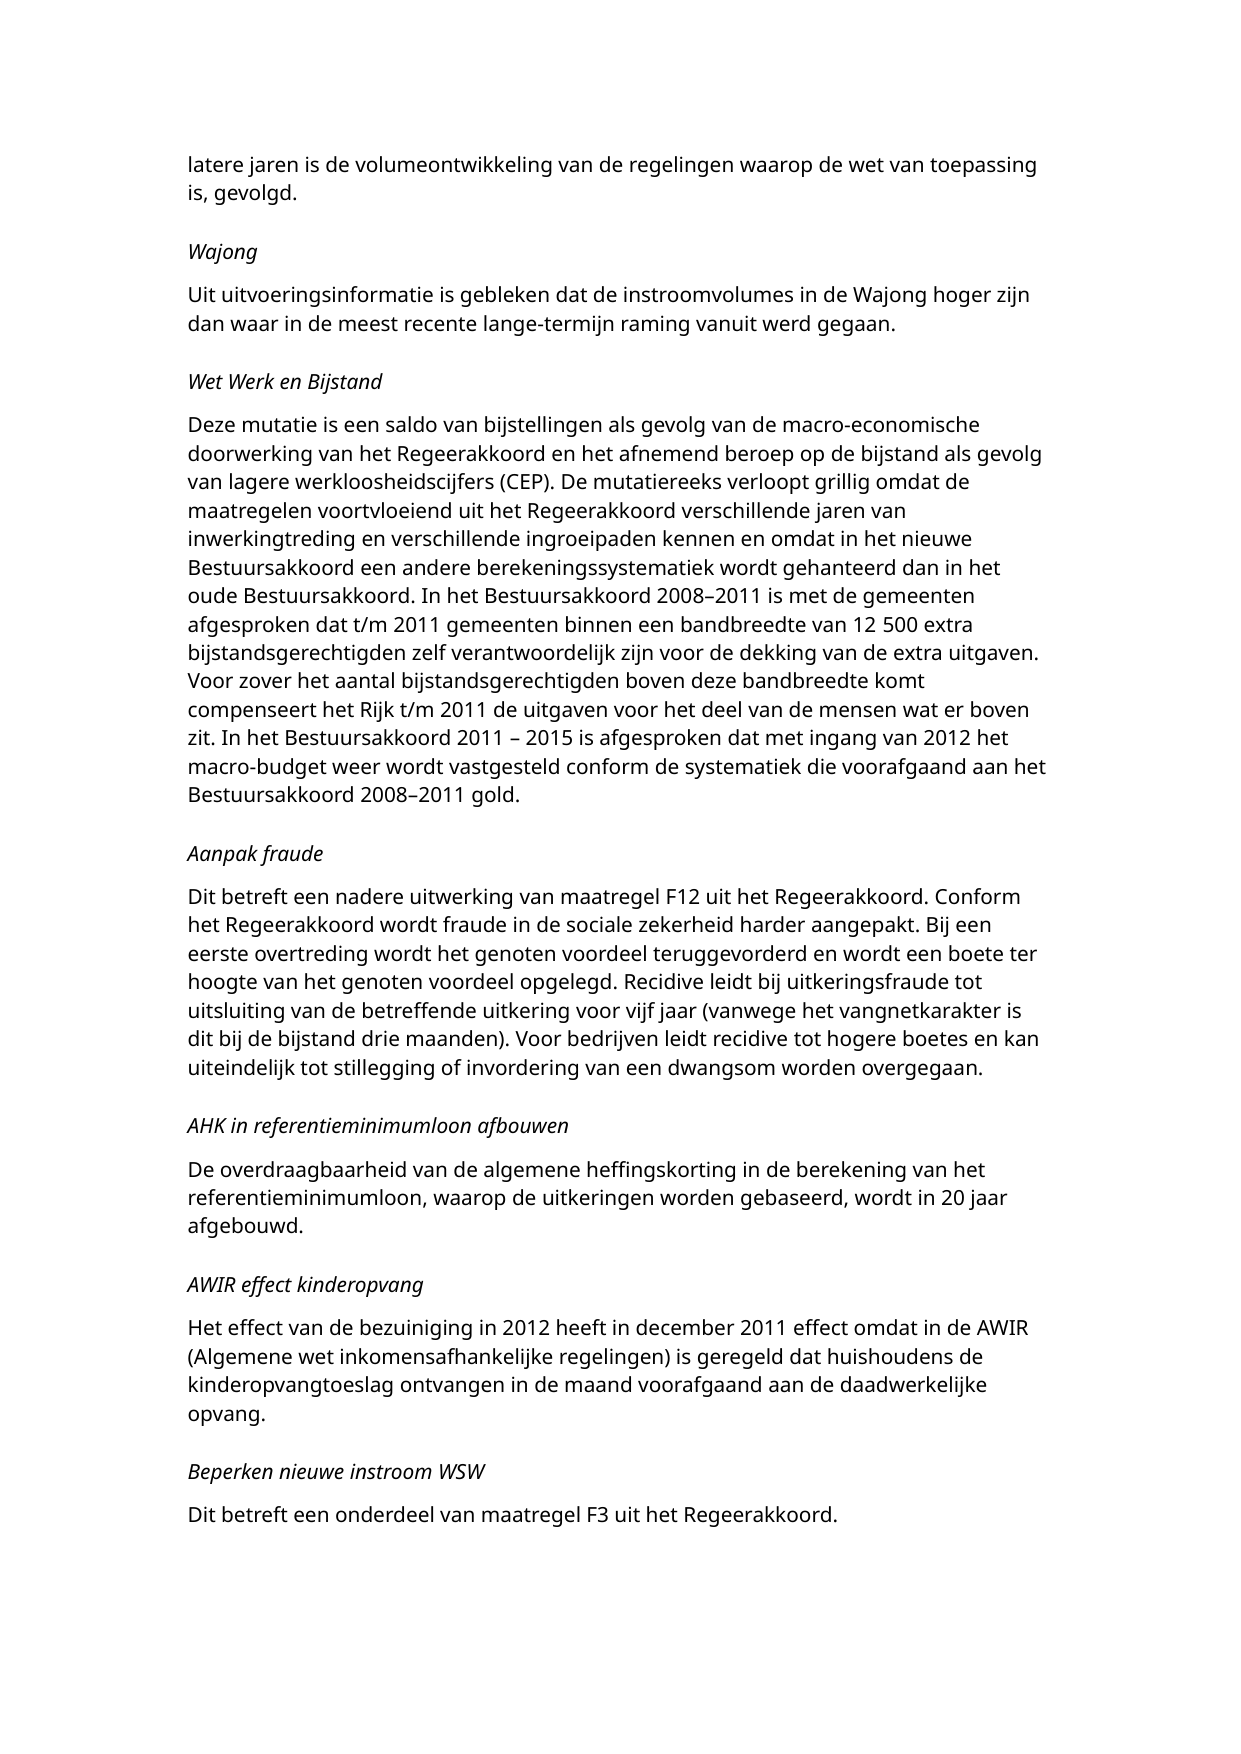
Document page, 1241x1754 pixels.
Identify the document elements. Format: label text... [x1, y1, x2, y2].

text AWIR effect kinderopvang [187, 1270, 1053, 1298]
text AHK in referentieminimumloon afbouwen [187, 1111, 1053, 1140]
text Het effect van de bezuiniging in 2012 heeft in december 2011 effect omdat in de AWIR (Algemene wet inkomensafhankelijke regelingen) is geregeld dat huishoudens de kinderopvangtoeslag ontvangen in de maand voorafgaand aan de daadwerkelijke opvang. [187, 1313, 1053, 1427]
text Wet Werk en Bijstand [187, 367, 1053, 396]
text Dit betreft een onderdeel van maatregel F3 uit het Regeerakkoord. [187, 1501, 1053, 1529]
text Wajong [187, 237, 1053, 265]
text Beperken nieuwe instroom WSW [187, 1457, 1053, 1486]
text De overdraagbaarheid van de algemene heffingskorting in de berekening van het referentieminimumloon, waarop de uitkeringen worden gebaseerd, wordt in 20 jaar afgebouwd. [187, 1155, 1053, 1240]
text Deze mutatie is een saldo van bijstellingen als gevolg van de macro-economische doorwerking van het Regeerakkoord en het afnemend beroep op de bijstand als gevolg van lagere werkloosheidscijfers (CEP). De mutatiereeks verloopt grillig omdat de maatregelen voortvloeiend uit het Regeerakkoord verschillende jaren van inwerkingtreding en verschillende ingroeipaden kennen en omdat in het nieuwe Bestuursakkoord een andere berekeningssystematiek wordt gehanteerd dan in het oude Bestuursakkoord. In het Bestuursakkoord 2008–2011 is met de gemeenten afgesproken dat t/m 2011 gemeenten binnen een bandbreedte van 12 500 extra bijstandsgerechtigden zelf verantwoordelijk zijn voor de dekking van de extra uitgaven. Voor zover het aantal bijstandsgerechtigden boven deze bandbreedte komt compenseert het Rijk t/m 2011 de uitgaven voor het deel van de mensen wat er boven zit. In het Bestuursakkoord 2011 – 2015 is afgesproken dat met ingang van 2012 het macro-budget weer wordt vastgesteld conform de systematiek die voorafgaand aan het Bestuursakkoord 2008–2011 gold. [187, 411, 1053, 809]
text latere jaren is de volumeontwikkeling van de regelingen waarop de wet van toepassing is, gevolgd. [187, 150, 1053, 207]
text Uit uitvoeringsinformatie is gebleken dat de instroomvolumes in de Wajong hoger zijn dan waar in de meest recente lange-termijn raming vanuit werd gegaan. [187, 280, 1053, 337]
text Dit betreft een nadere uitwerking van maatregel F12 uit het Regeerakkoord. Conform het Regeerakkoord wordt fraude in de sociale zekerheid harder aangepakt. Bij een eerste overtreding wordt het genoten voordeel teruggevorderd en wordt een boete ter hoogte van het genoten voordeel opgelegd. Recidive leidt bij uitkeringsfraude tot uitsluiting van de betreffende uitkering voor vijf jaar (vanwege het vangnetkarakter is dit bij de bijstand drie maanden). Voor bedrijven leidt recidive tot hogere boetes en kan uiteindelijk tot stillegging of invordering van een dwangsom worden overgegaan. [187, 882, 1053, 1081]
text Aanpak fraude [187, 839, 1053, 867]
